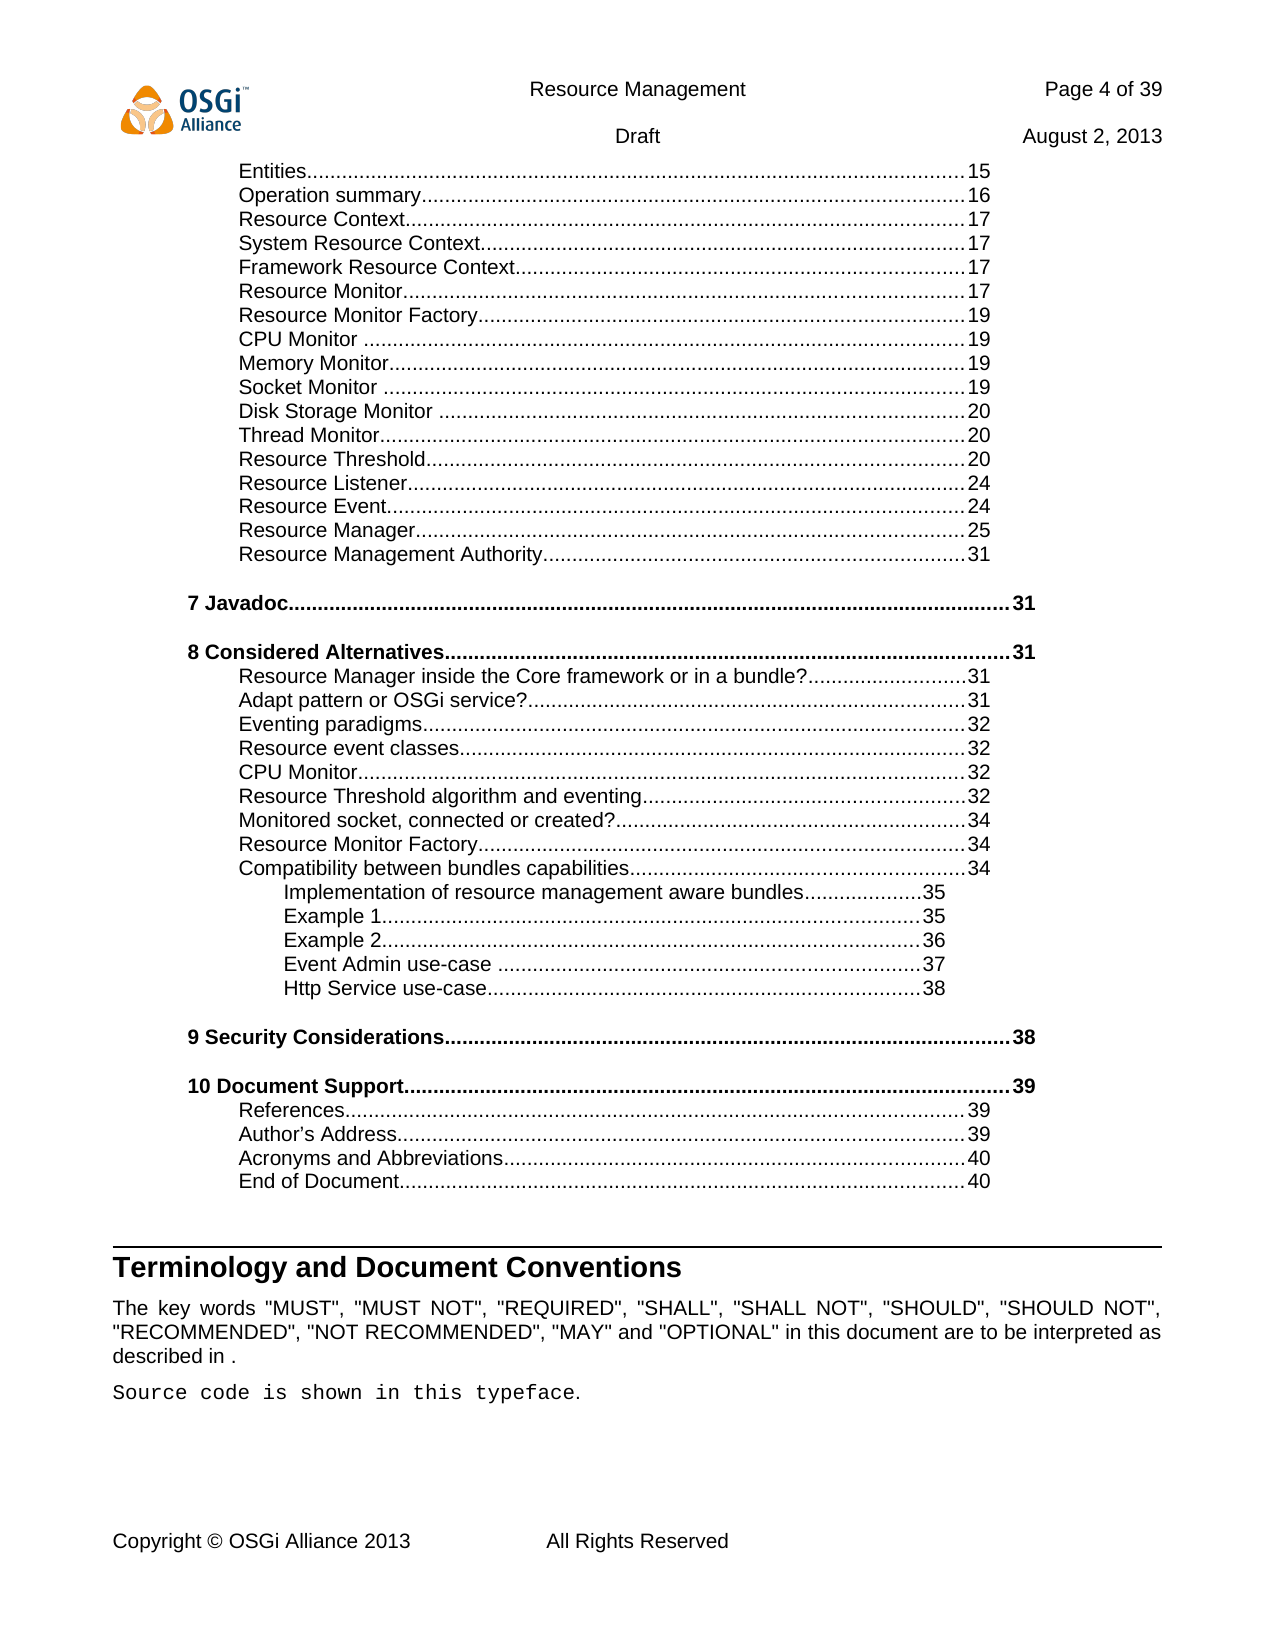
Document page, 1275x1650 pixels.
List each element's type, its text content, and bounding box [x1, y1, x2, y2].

text 8 Considered Alternatives 31 [187, 640, 1162, 664]
text Resource Threshold algorithm and eventing 32 [232, 784, 1162, 808]
text Thread Monitor 20 [232, 422, 1162, 446]
text Entities 15 [232, 159, 1162, 183]
text Resource Threshold 20 [232, 446, 1162, 470]
text CPU Monitor 19 [232, 327, 1162, 351]
text Eventing paradigms 32 [232, 712, 1162, 736]
text Http Service use-case 38 [277, 976, 1162, 999]
text Resource Manager 25 [232, 518, 1162, 542]
text Example 1 35 [277, 904, 1162, 928]
text End of Document 40 [232, 1169, 1162, 1193]
text Resource Monitor Factory 34 [232, 832, 1162, 856]
picture [113, 78, 257, 142]
text Implementation of resource management aware bundles 35 [277, 880, 1162, 904]
text Memory Monitor 19 [232, 351, 1162, 374]
text Resource Monitor Factory 19 [232, 303, 1162, 327]
text Disk Storage Monitor 20 [232, 398, 1162, 422]
text Acronyms and Abbreviations 40 [232, 1145, 1162, 1169]
text References 39 [232, 1097, 1162, 1121]
text Resource Context 17 [232, 207, 1162, 231]
text Compatibility between bundles capabilities 34 [232, 856, 1162, 880]
text Framework Resource Context 17 [232, 255, 1162, 279]
text CPU Monitor 32 [232, 760, 1162, 784]
text Resource Manager inside the Core framework or in a bundle? 31 [232, 664, 1162, 688]
text Operation summary 16 [232, 183, 1162, 207]
text Author’s Address 39 [232, 1121, 1162, 1145]
subtitle Terminology and Document Conventions [112, 1247, 1162, 1283]
text Resource event classes 32 [232, 736, 1162, 760]
text System Resource Context 17 [232, 231, 1162, 255]
text Monitored socket, connected or created? 34 [232, 808, 1162, 832]
text Socket Monitor 19 [232, 374, 1162, 398]
text The key words "MUST", "MUST NOT", "REQUIRED", "SHALL", "SHALL NOT", "SHOULD", "SHOULD NOT", "RECOMMENDED", "NOT RECOMMENDED", "MAY" and "OPTIONAL" in this document are to be interpreted as described in . [112, 1296, 1162, 1367]
text Resource Event 24 [232, 494, 1162, 518]
text 7 Javadoc 31 [187, 591, 1162, 615]
text Resource Management Authority 31 [232, 542, 1162, 566]
text Example 2 36 [277, 928, 1162, 952]
text Event Admin use-case 37 [277, 952, 1162, 976]
text Source code is shown in this typeface. [112, 1380, 1162, 1406]
text 10 Document Support 39 [187, 1073, 1162, 1097]
text Adapt pattern or OSGi service? 31 [232, 688, 1162, 712]
text Resource Monitor 17 [232, 279, 1162, 303]
text 9 Security Considerations 38 [187, 1024, 1162, 1048]
text Resource Listener 24 [232, 470, 1162, 494]
